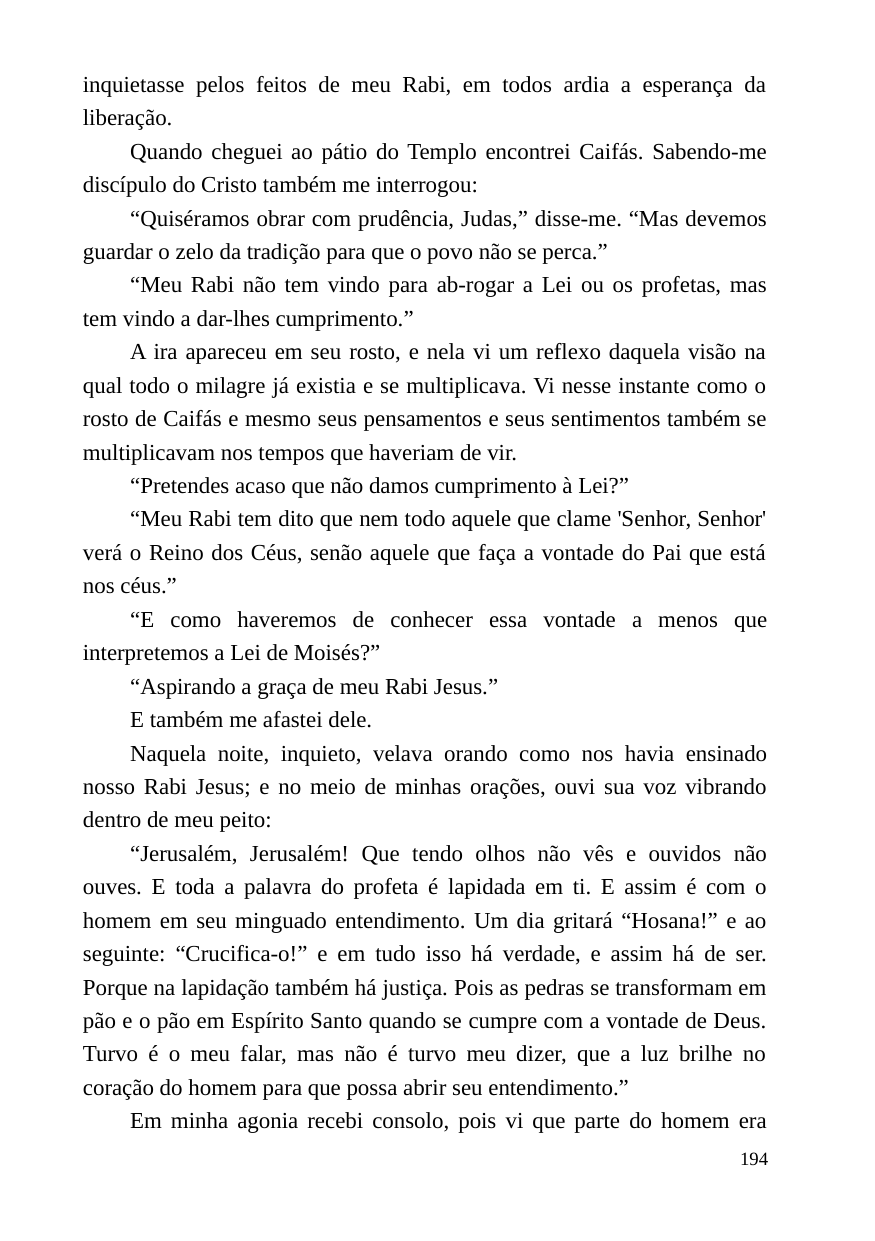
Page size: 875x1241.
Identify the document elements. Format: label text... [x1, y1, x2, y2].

text Naquela noite, inquieto, velava orando como nos havia ensinado nosso Rabi Jesus; e no meio de minhas orações, ouvi sua voz vibrando dentro de meu peito: [83, 739, 768, 833]
text “Quiséramos obrar com prudência, Judas,” disse-me. “Mas devemos guardar o zelo da tradição para que o povo não se perca.” [83, 204, 768, 264]
text “Jerusalém, Jerusalém! Que tendo olhos não vês e ouvidos não ouves. E toda a palavra do profeta é lapidada em ti. E assim é com o homem em seu minguado entendimento. Um dia gritará “Hosana!” e ao seguinte: “Crucifica-o!” e em tudo isso há verdade, e assim há de ser. Porque na lapidação também há justiça. Pois as pedras se transformam em pão e o pão em Espírito Santo quando se cumpre com a vontade de Deus. Turvo é o meu falar, mas não é turvo meu dizer, que a luz brilhe no coração do homem para que possa abrir seu entendimento.” [83, 840, 768, 1100]
text Quando cheguei ao pátio do Templo encontrei Caifás. Sabendo-me discípulo do Cristo também me interrogou: [83, 138, 768, 197]
text A ira apareceu em seu rosto, e nela vi um reflexo daquela visão na qual todo o milagre já existia e se multiplicava. Vi nesse instante como o rosto de Caifás e mesmo seus pensamentos e seus sentimentos também se multiplicavam nos tempos que haveriam de vir. [83, 338, 768, 465]
text inquietasse pelos feitos de meu Rabi, em todos ardia a esperança da liberação. [83, 71, 768, 131]
text “Meu Rabi tem dito que nem todo aquele que clame 'Senhor, Senhor' verá o Reino dos Céus, senão aquele que faça a vontade do Pai que está nos céus.” [83, 506, 768, 599]
text “E como haveremos de conhecer essa vontade a menos que interpretemos a Lei de Moisés?” [83, 606, 768, 666]
text E também me afastei dele. [83, 706, 768, 732]
text “Pretendes acaso que não damos cumprimento à Lei?” [83, 472, 768, 498]
text “Meu Rabi não tem vindo para ab-rogar a Lei ou os profetas, mas tem vindo a dar-lhes cumprimento.” [83, 271, 768, 331]
text Em minha agonia recebi consolo, pois vi que parte do homem era [83, 1107, 768, 1134]
text “Aspirando a graça de meu Rabi Jesus.” [83, 673, 768, 699]
